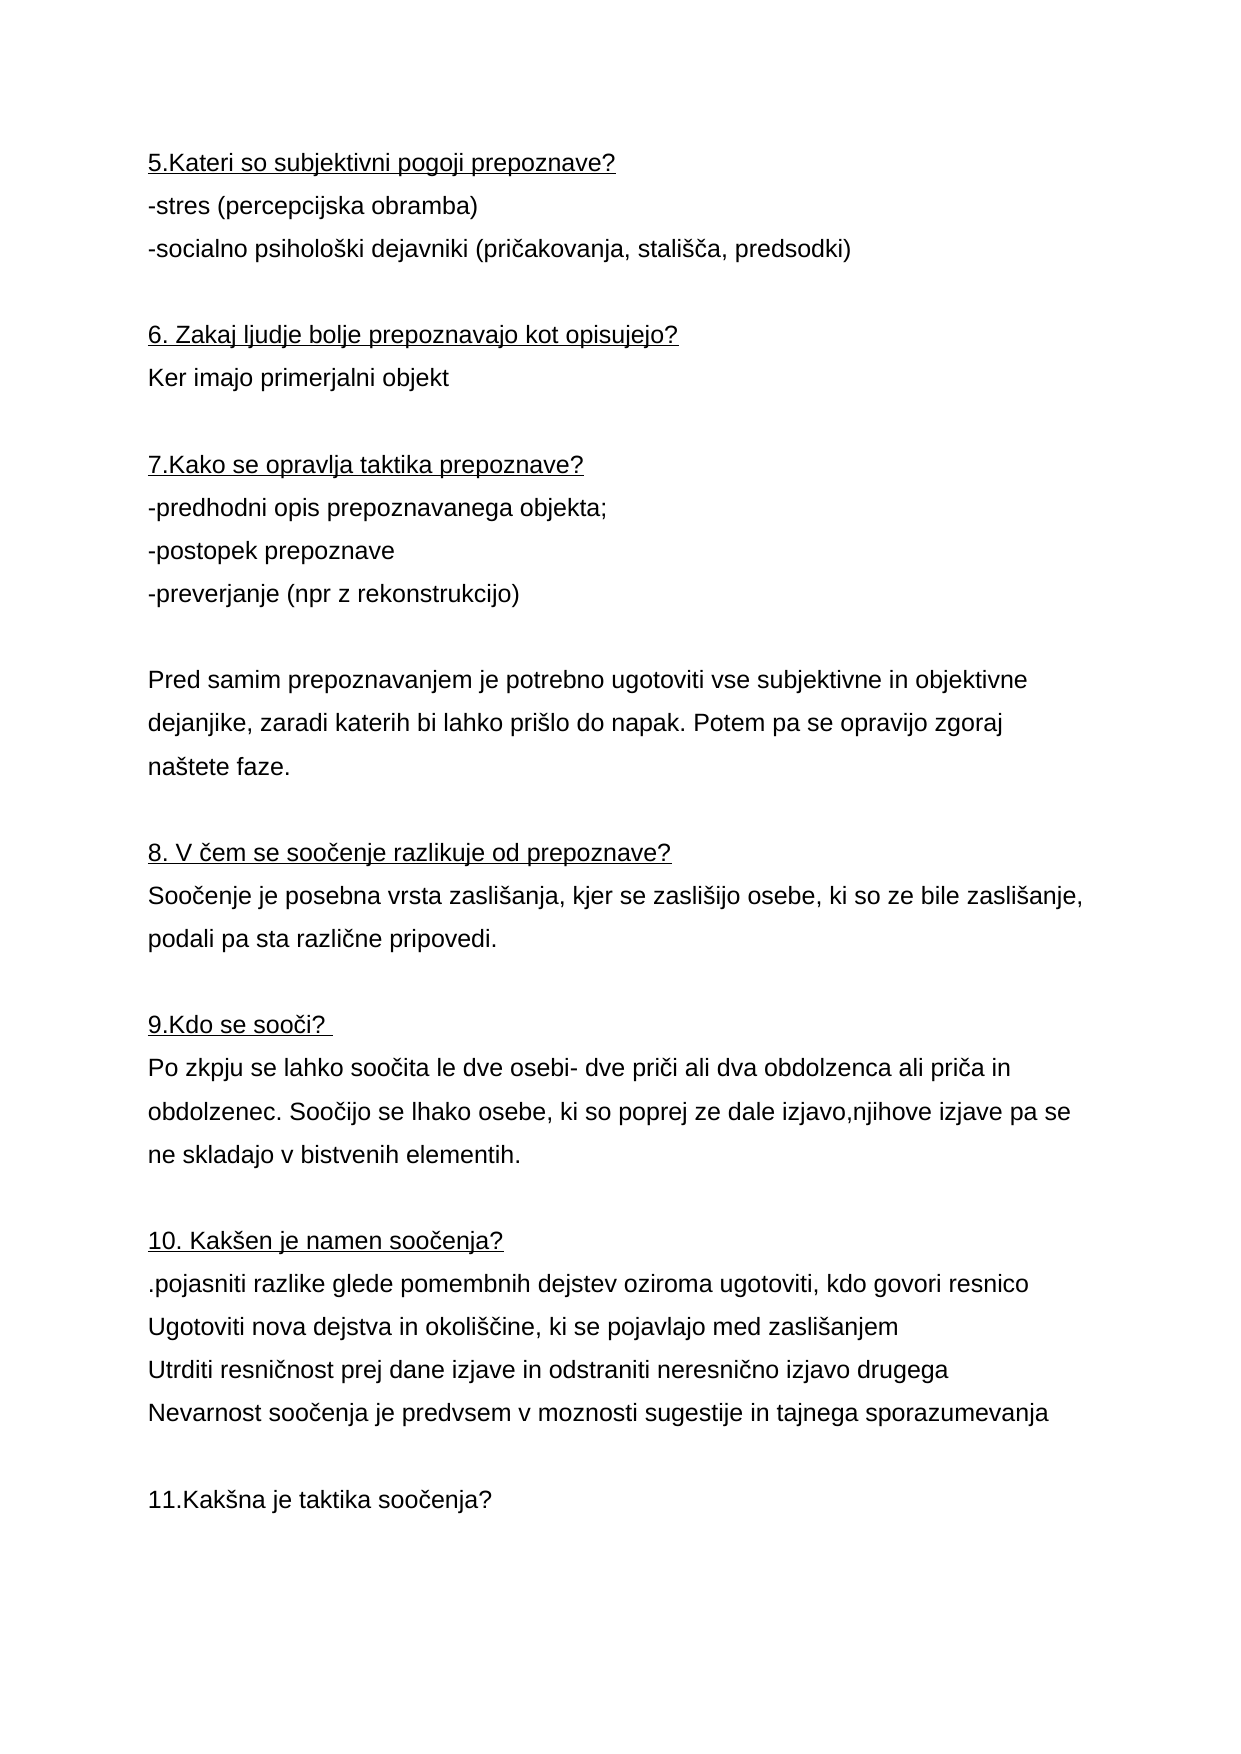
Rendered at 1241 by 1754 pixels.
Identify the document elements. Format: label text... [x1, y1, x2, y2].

text 11.Kakšna je taktika soočenja? [148, 1484, 1092, 1513]
text -preverjanje (npr z rekonstrukcijo) [148, 579, 1092, 608]
text 9.Kdo se sooči? [148, 1010, 1092, 1039]
text -predhodni opis prepoznavanega objekta; [148, 493, 1092, 521]
text 10. Kakšen je namen soočenja? .pojasniti razlike glede pomembnih dejstev oziroma ugotoviti, kdo govori resnico [148, 1226, 1092, 1298]
text Utrditi resničnost prej dane izjave in odstraniti neresnično izjavo drugega [148, 1355, 1092, 1384]
text Ker imajo primerjalni objekt [148, 363, 1092, 392]
text 8. V čem se soočenje razlikuje od prepoznave? [148, 838, 1092, 866]
text Ugotoviti nova dejstva in okoliščine, ki se pojavlajo med zaslišanjem [148, 1312, 1092, 1341]
text 6. Zakaj ljudje bolje prepoznavajo kot opisujejo? [148, 320, 1092, 349]
text 7.Kako se opravlja taktika prepoznave? [148, 449, 1092, 478]
text Po zkpju se lahko soočita le dve osebi- dve priči ali dva obdolzenca ali priča in obdolzenec. Soočijo se lhako osebe, ki so poprej ze dale izjavo,njihove izjave pa se ne skladajo v bistvenih elementih. [148, 1053, 1092, 1168]
text -postopek prepoznave [148, 536, 1092, 564]
text Nevarnost soočenja je predvsem v moznosti sugestije in tajnega sporazumevanja [148, 1398, 1092, 1427]
text Soočenje je posebna vrsta zaslišanja, kjer se zaslišijo osebe, ki so ze bile zaslišanje, podali pa sta različne pripovedi. [148, 881, 1092, 953]
text -socialno psihološki dejavniki (pričakovanja, stališča, predsodki) [148, 234, 1092, 263]
text 5.Kateri so subjektivni pogoji prepoznave? -stres (percepcijska obramba) [148, 148, 1092, 219]
text Pred samim prepoznavanjem je potrebno ugotoviti vse subjektivne in objektivne dejanjike, zaradi katerih bi lahko prišlo do napak. Potem pa se opravijo zgoraj naštete faze. [148, 665, 1092, 780]
